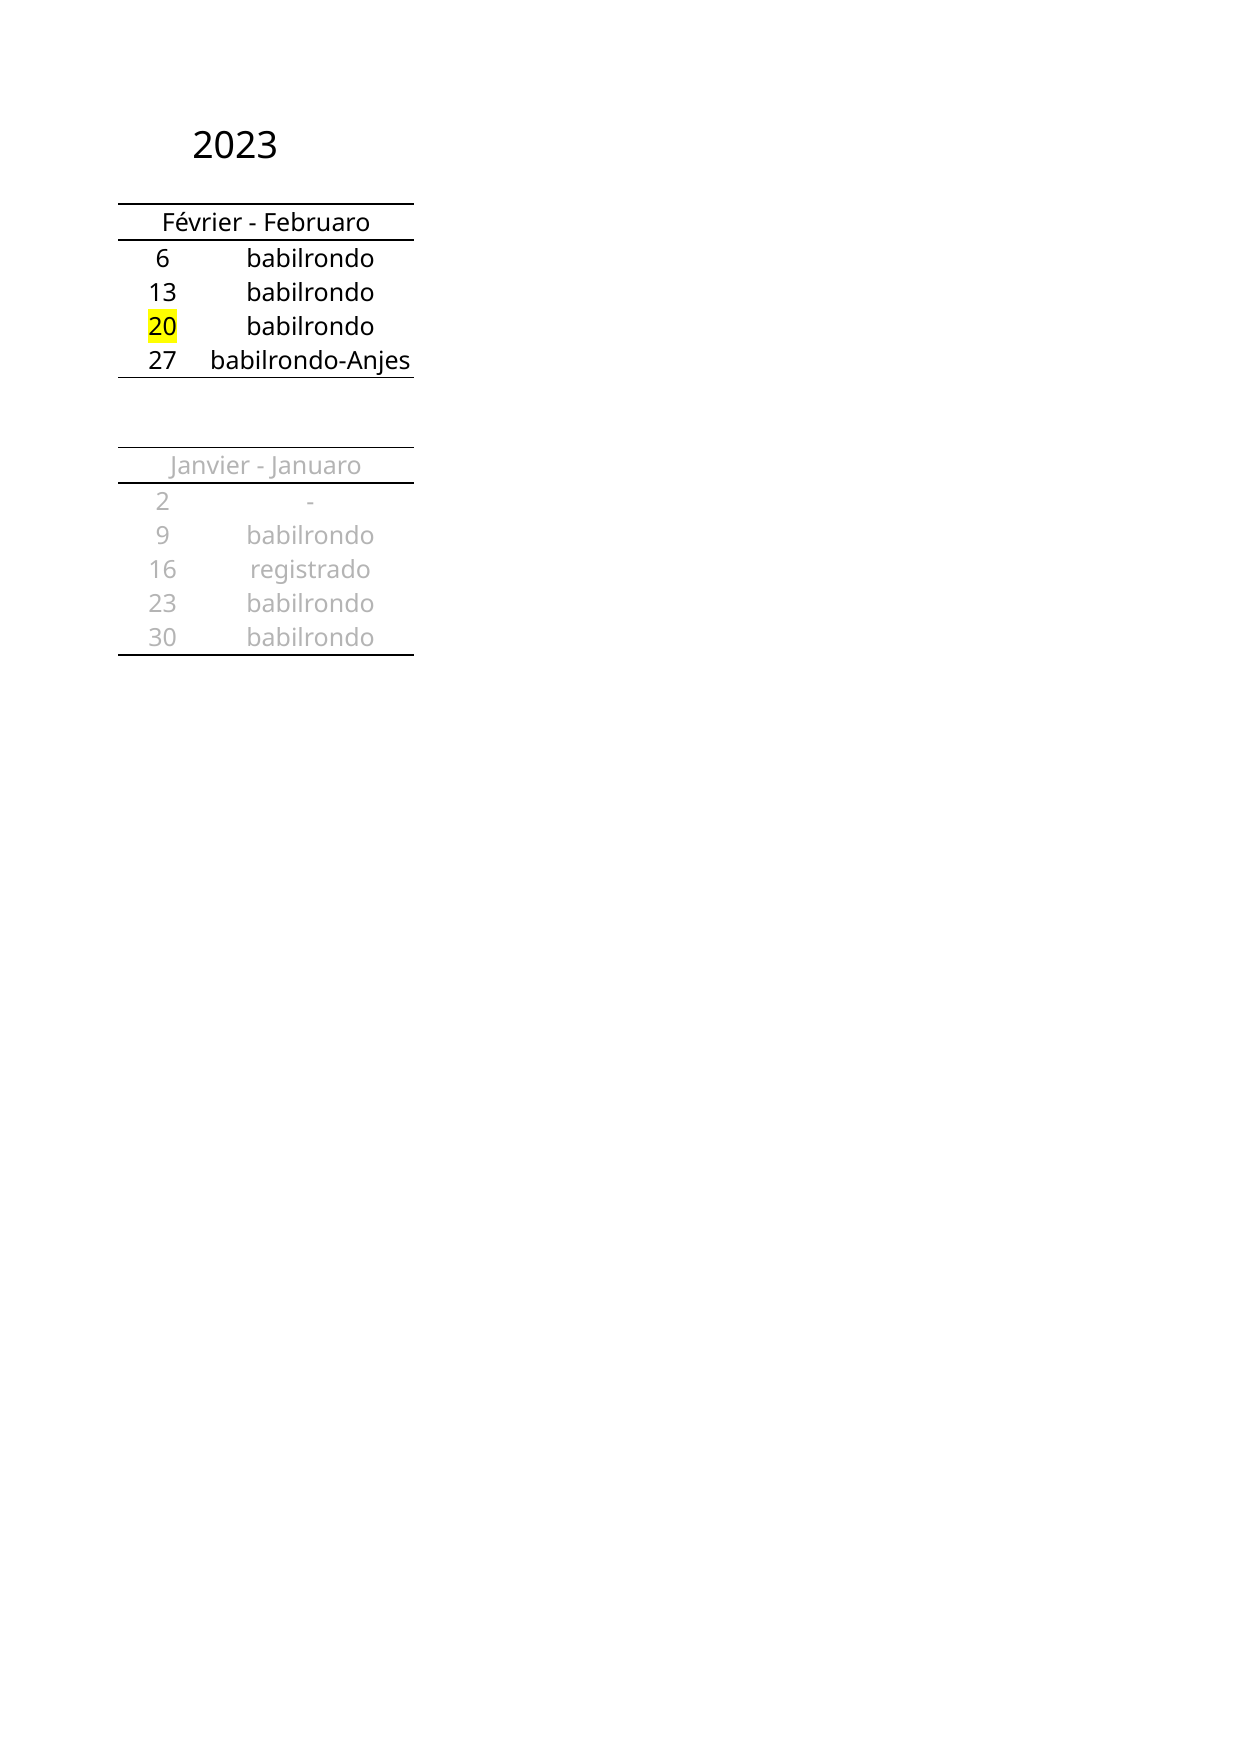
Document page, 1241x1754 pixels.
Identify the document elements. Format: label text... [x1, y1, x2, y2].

table_cell babilrondo [207, 309, 414, 343]
table_cell babilrondo-Anjes [207, 343, 414, 377]
table_cell babilrondo [207, 586, 414, 620]
table_cell 9 [118, 518, 207, 552]
table_cell 2 [118, 484, 207, 518]
table_header Février - Februaro [118, 205, 414, 239]
table_cell 30 [118, 620, 207, 654]
table_cell 27 [118, 343, 207, 377]
table_cell babilrondo [207, 518, 414, 552]
table_cell 16 [118, 552, 207, 586]
table_cell 13 [118, 275, 207, 308]
table_cell babilrondo [207, 620, 414, 654]
table_header Janvier - Januaro [118, 448, 414, 482]
table_cell - [207, 484, 414, 518]
table_cell 20 [118, 309, 207, 343]
table_cell babilrondo [207, 241, 414, 274]
table_cell 23 [118, 586, 207, 620]
table_cell registrado [207, 552, 414, 586]
table_cell 6 [118, 241, 207, 274]
table_cell babilrondo [207, 275, 414, 308]
text 2023 [118, 118, 1122, 169]
